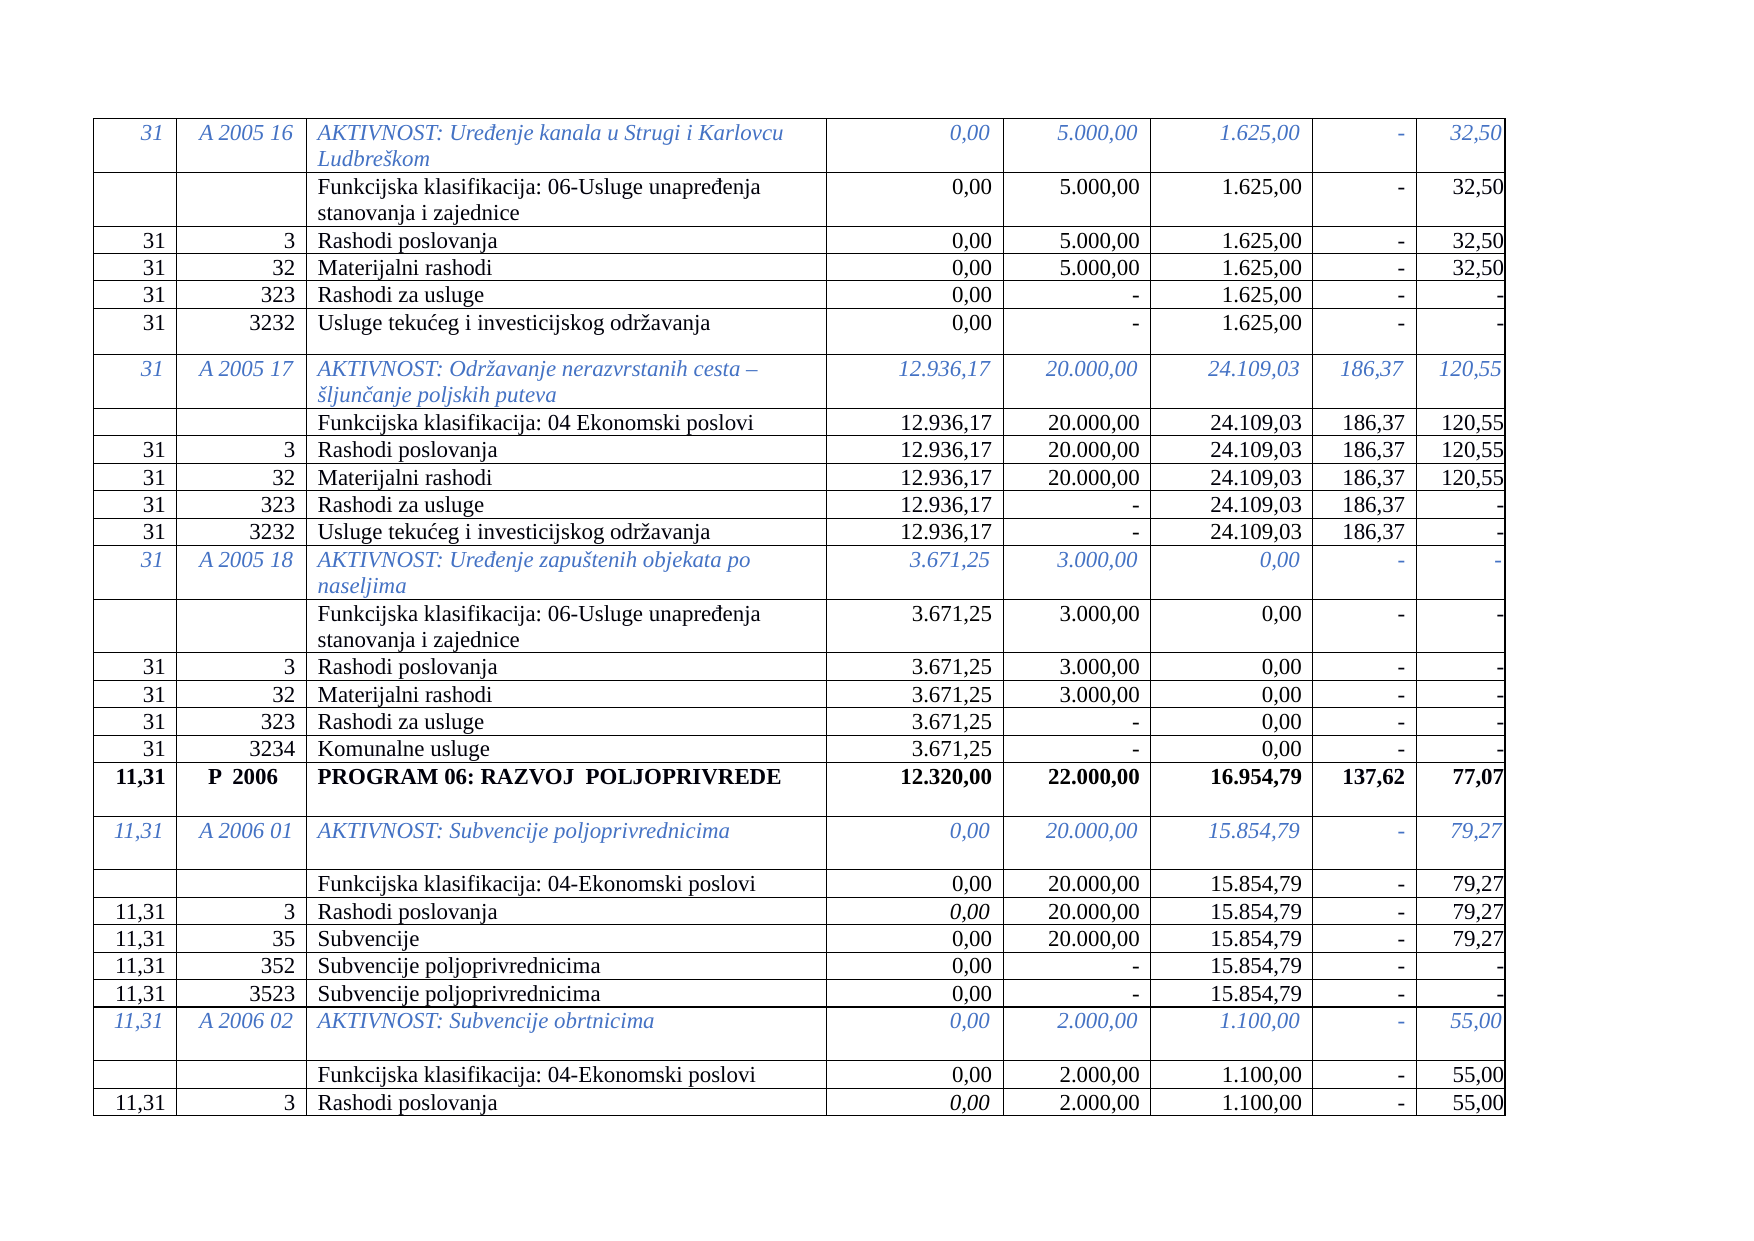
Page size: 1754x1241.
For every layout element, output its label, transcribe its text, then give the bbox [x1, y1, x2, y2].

table_cell 20.000,00 [1004, 464, 1150, 490]
table_cell 31 [94, 708, 176, 734]
table_cell 3.671,25 [827, 681, 1003, 707]
table_cell [1506, 308, 1593, 354]
table_cell Funkcijska klasifikacija: 04-Ekonomski poslovi [307, 1061, 826, 1087]
table_cell Usluge tekućeg i investicijskog održavanja [307, 309, 826, 354]
table_cell [1594, 816, 1682, 869]
table_cell 352 [177, 953, 306, 979]
table_cell 2.000,00 [1004, 1061, 1150, 1087]
table_cell A 2005 18 [177, 546, 306, 598]
table_cell - [1417, 708, 1504, 734]
table_cell [1506, 545, 1593, 598]
table_cell 0,00 [827, 870, 1003, 897]
table_cell 0,00 [827, 281, 1003, 308]
table_cell [1594, 1006, 1682, 1060]
table_cell [1594, 952, 1682, 979]
table_cell - [1004, 953, 1150, 979]
table_cell 1.625,00 [1151, 119, 1312, 172]
table_cell [1594, 172, 1682, 226]
table_cell 3.000,00 [1004, 600, 1150, 652]
table_cell Subvencije [307, 925, 826, 952]
table_cell 12.936,17 [827, 464, 1003, 490]
table_cell [1506, 408, 1593, 435]
table_cell 11,31 [94, 1008, 176, 1060]
table_cell 55,00 [1417, 1061, 1504, 1087]
table_cell 0,00 [1151, 681, 1312, 707]
table_cell Rashodi poslovanja [307, 653, 826, 680]
table_cell [1506, 490, 1593, 517]
table_cell 0,00 [1151, 546, 1312, 598]
table_cell 32,50 [1417, 227, 1504, 253]
table_cell - [1313, 980, 1416, 1006]
table_cell [1506, 435, 1593, 463]
table_cell 12.936,17 [827, 436, 1003, 463]
table_cell - [1313, 1008, 1416, 1060]
table_cell 3.671,25 [827, 546, 1003, 598]
table_cell 24.109,03 [1151, 355, 1312, 408]
table_cell [177, 600, 306, 652]
table_cell 24.109,03 [1151, 436, 1312, 463]
table_cell Materijalni rashodi [307, 464, 826, 490]
table_cell [1506, 463, 1593, 490]
table_cell 3234 [177, 736, 306, 762]
table_cell 22.000,00 [1004, 763, 1150, 816]
table_cell - [1417, 980, 1504, 1006]
table_cell 32,50 [1417, 119, 1504, 172]
table_cell [177, 1061, 306, 1087]
table_cell 31 [94, 254, 176, 280]
table_cell 12.936,17 [827, 409, 1003, 435]
table_cell 31 [94, 309, 176, 354]
table_cell - [1004, 980, 1150, 1006]
table_cell [1506, 652, 1593, 680]
table_cell - [1313, 1061, 1416, 1087]
table_cell [1506, 707, 1593, 734]
table_cell 3.671,25 [827, 708, 1003, 734]
table_cell 24.109,03 [1151, 464, 1312, 490]
table_cell Funkcijska klasifikacija: 06-Usluge unapređenja stanovanja i zajednice [307, 173, 826, 226]
table_cell 11,31 [94, 953, 176, 979]
table_cell 32 [177, 681, 306, 707]
table_cell 32,50 [1417, 173, 1504, 226]
table_cell Subvencije poljoprivrednicima [307, 980, 826, 1006]
table_cell 79,27 [1417, 925, 1504, 952]
table_cell - [1313, 173, 1416, 226]
table_cell [1594, 435, 1682, 463]
table_cell [1594, 652, 1682, 680]
table_cell 5.000,00 [1004, 119, 1150, 172]
table_cell [177, 409, 306, 435]
table_cell AKTIVNOST: Održavanje nerazvrstanih cesta – šljunčanje poljskih puteva [307, 355, 826, 408]
table_cell 31 [94, 464, 176, 490]
table_cell 120,55 [1417, 436, 1504, 463]
table_cell 15.854,79 [1151, 817, 1312, 869]
table_cell 24.109,03 [1151, 409, 1312, 435]
table_cell [1506, 1060, 1593, 1087]
table_cell 3.000,00 [1004, 653, 1150, 680]
table_cell - [1313, 281, 1416, 308]
table_cell [1594, 680, 1682, 707]
table_cell 11,31 [94, 925, 176, 952]
table_cell 3.671,25 [827, 653, 1003, 680]
table_cell 0,00 [827, 925, 1003, 952]
table_cell 1.100,00 [1151, 1061, 1312, 1087]
table_cell [1506, 172, 1593, 226]
table_cell 24.109,03 [1151, 491, 1312, 517]
table_cell 35 [177, 925, 306, 952]
table_cell 186,37 [1313, 464, 1416, 490]
table_cell [1506, 869, 1593, 897]
table_cell [1506, 354, 1593, 408]
table_cell [1594, 897, 1682, 924]
table_cell 5.000,00 [1004, 227, 1150, 253]
table_cell 186,37 [1313, 519, 1416, 545]
table_cell [1594, 518, 1682, 545]
table_cell Rashodi poslovanja [307, 898, 826, 924]
table_cell - [1313, 681, 1416, 707]
table_cell A 2006 01 [177, 817, 306, 869]
table_cell - [1004, 736, 1150, 762]
table_cell 77,07 [1417, 763, 1504, 816]
table_cell 1.100,00 [1151, 1008, 1312, 1060]
table_cell [1594, 408, 1682, 435]
table_cell [1594, 226, 1682, 253]
table_cell [1506, 518, 1593, 545]
table_cell 31 [94, 355, 176, 408]
table_cell 3523 [177, 980, 306, 1006]
table_cell 20.000,00 [1004, 436, 1150, 463]
table_cell 0,00 [1151, 708, 1312, 734]
table_cell 3232 [177, 519, 306, 545]
table_cell 12.936,17 [827, 519, 1003, 545]
table_cell [1594, 354, 1682, 408]
table_cell 3 [177, 1089, 306, 1115]
table_cell A 2005 17 [177, 355, 306, 408]
table_cell [1506, 1006, 1593, 1060]
table_cell 32 [177, 464, 306, 490]
table_cell [94, 870, 176, 897]
table_cell - [1313, 817, 1416, 869]
table_cell - [1313, 953, 1416, 979]
table_cell - [1417, 281, 1504, 308]
table_cell Rashodi za usluge [307, 281, 826, 308]
table_cell [177, 870, 306, 897]
table_cell - [1004, 491, 1150, 517]
table_cell [1594, 463, 1682, 490]
table_cell Rashodi za usluge [307, 491, 826, 517]
table_cell Rashodi poslovanja [307, 227, 826, 253]
table_cell 31 [94, 119, 176, 172]
table_cell - [1313, 925, 1416, 952]
table_cell - [1417, 309, 1504, 354]
table_cell [1594, 253, 1682, 280]
table_cell 32 [177, 254, 306, 280]
table_cell AKTIVNOST: Uređenje zapuštenih objekata po naseljima [307, 546, 826, 598]
table_cell 323 [177, 708, 306, 734]
table_cell [1594, 762, 1682, 816]
table_cell [1506, 897, 1593, 924]
table_cell Materijalni rashodi [307, 254, 826, 280]
table_cell Rashodi poslovanja [307, 436, 826, 463]
table_cell - [1004, 281, 1150, 308]
table_cell [1594, 599, 1682, 652]
table_cell 79,27 [1417, 898, 1504, 924]
table_cell 11,31 [94, 1089, 176, 1115]
table_cell [1506, 979, 1593, 1006]
table_cell 20.000,00 [1004, 409, 1150, 435]
table_cell 0,00 [827, 817, 1003, 869]
table_cell 79,27 [1417, 817, 1504, 869]
table_cell [1594, 924, 1682, 952]
table_cell 15.854,79 [1151, 870, 1312, 897]
table_cell Komunalne usluge [307, 736, 826, 762]
table_cell - [1417, 491, 1504, 517]
table_cell [94, 173, 176, 226]
table_cell 0,00 [827, 953, 1003, 979]
table_cell - [1313, 309, 1416, 354]
table_cell 323 [177, 491, 306, 517]
table_cell 0,00 [827, 1008, 1003, 1060]
table_cell 120,55 [1417, 464, 1504, 490]
table_cell 3 [177, 898, 306, 924]
table_cell [1594, 707, 1682, 734]
table_cell 137,62 [1313, 763, 1416, 816]
table_cell [1506, 1088, 1593, 1115]
table_cell - [1313, 254, 1416, 280]
table_cell - [1313, 653, 1416, 680]
table_cell 55,00 [1417, 1089, 1504, 1115]
table_cell 31 [94, 436, 176, 463]
table_cell - [1004, 309, 1150, 354]
table_cell 20.000,00 [1004, 925, 1150, 952]
table_cell Materijalni rashodi [307, 681, 826, 707]
table_cell 24.109,03 [1151, 519, 1312, 545]
table_cell 5.000,00 [1004, 173, 1150, 226]
table_cell [1594, 118, 1682, 172]
table_cell - [1313, 898, 1416, 924]
table_cell [1506, 118, 1593, 172]
table_cell [94, 1061, 176, 1087]
table_cell 0,00 [827, 1089, 1003, 1115]
table_cell [1594, 979, 1682, 1006]
table_cell 31 [94, 491, 176, 517]
table_cell 1.625,00 [1151, 254, 1312, 280]
table_cell 186,37 [1313, 409, 1416, 435]
table_cell [1506, 680, 1593, 707]
table_cell 20.000,00 [1004, 870, 1150, 897]
table_cell - [1004, 708, 1150, 734]
table_cell [1594, 545, 1682, 598]
table_cell 31 [94, 736, 176, 762]
table_cell 3.671,25 [827, 600, 1003, 652]
table_cell [1506, 280, 1593, 308]
table_cell - [1313, 600, 1416, 652]
table_cell 31 [94, 519, 176, 545]
table_cell 55,00 [1417, 1008, 1504, 1060]
table_cell Subvencije poljoprivrednicima [307, 953, 826, 979]
table_cell 11,31 [94, 763, 176, 816]
table_cell AKTIVNOST: Uređenje kanala u Strugi i Karlovcu Ludbreškom [307, 119, 826, 172]
table_cell 12.936,17 [827, 355, 1003, 408]
table_cell - [1313, 870, 1416, 897]
table_cell - [1417, 681, 1504, 707]
table_cell 15.854,79 [1151, 980, 1312, 1006]
table_cell [1594, 280, 1682, 308]
table_cell [1594, 1088, 1682, 1115]
table_cell - [1417, 953, 1504, 979]
table_cell 0,00 [827, 254, 1003, 280]
table_cell 1.625,00 [1151, 309, 1312, 354]
table_cell 79,27 [1417, 870, 1504, 897]
table_cell - [1313, 546, 1416, 598]
table_cell 1.625,00 [1151, 173, 1312, 226]
table_cell [1594, 308, 1682, 354]
table_cell A 2006 02 [177, 1008, 306, 1060]
table_cell 31 [94, 227, 176, 253]
table_cell 0,00 [827, 898, 1003, 924]
table_cell AKTIVNOST: Subvencije poljoprivrednicima [307, 817, 826, 869]
table_cell 0,00 [1151, 653, 1312, 680]
table_cell P 2006 [177, 763, 306, 816]
table_cell 15.854,79 [1151, 925, 1312, 952]
table_cell - [1313, 1089, 1416, 1115]
table_cell - [1313, 736, 1416, 762]
table_cell AKTIVNOST: Subvencije obrtnicima [307, 1008, 826, 1060]
table_cell [1506, 816, 1593, 869]
table_cell [1506, 762, 1593, 816]
table_cell 20.000,00 [1004, 355, 1150, 408]
table_cell 2.000,00 [1004, 1089, 1150, 1115]
table_cell 0,00 [1151, 736, 1312, 762]
table_cell [177, 173, 306, 226]
table_cell 3232 [177, 309, 306, 354]
table_cell Funkcijska klasifikacija: 04 Ekonomski poslovi [307, 409, 826, 435]
table_cell Funkcijska klasifikacija: 04-Ekonomski poslovi [307, 870, 826, 897]
table_cell 31 [94, 546, 176, 598]
table_cell 120,55 [1417, 409, 1504, 435]
table_cell [1506, 599, 1593, 652]
table_cell - [1313, 708, 1416, 734]
table_cell 0,00 [827, 1061, 1003, 1087]
table_cell 0,00 [827, 980, 1003, 1006]
table_cell 1.625,00 [1151, 227, 1312, 253]
table_cell 15.854,79 [1151, 898, 1312, 924]
table_cell PROGRAM 06: RAZVOJ POLJOPRIVREDE [307, 763, 826, 816]
table_cell - [1313, 119, 1416, 172]
table_cell - [1004, 519, 1150, 545]
table_cell 16.954,79 [1151, 763, 1312, 816]
table_cell 31 [94, 653, 176, 680]
table_cell 3 [177, 653, 306, 680]
table_cell 31 [94, 281, 176, 308]
table_cell 2.000,00 [1004, 1008, 1150, 1060]
table_cell 12.320,00 [827, 763, 1003, 816]
table_cell [1594, 1060, 1682, 1087]
table_cell 186,37 [1313, 355, 1416, 408]
table_cell [1594, 869, 1682, 897]
table_cell 0,00 [827, 309, 1003, 354]
table_cell 20.000,00 [1004, 898, 1150, 924]
table_cell - [1313, 227, 1416, 253]
table_cell - [1417, 600, 1504, 652]
table_cell [1506, 924, 1593, 952]
table_cell [1506, 952, 1593, 979]
table_cell 15.854,79 [1151, 953, 1312, 979]
table_cell [1594, 490, 1682, 517]
table_cell 1.625,00 [1151, 281, 1312, 308]
table_cell Usluge tekućeg i investicijskog održavanja [307, 519, 826, 545]
table_cell 186,37 [1313, 491, 1416, 517]
table_cell [94, 600, 176, 652]
table_cell 3 [177, 227, 306, 253]
table_cell [94, 409, 176, 435]
table_cell Rashodi poslovanja [307, 1089, 826, 1115]
table_cell [1594, 735, 1682, 762]
table_cell 11,31 [94, 898, 176, 924]
table_cell 120,55 [1417, 355, 1504, 408]
table_cell 0,00 [827, 119, 1003, 172]
table_cell 3.000,00 [1004, 681, 1150, 707]
table_cell 3.671,25 [827, 736, 1003, 762]
table_cell 32,50 [1417, 254, 1504, 280]
table_cell 1.100,00 [1151, 1089, 1312, 1115]
table_cell Rashodi za usluge [307, 708, 826, 734]
table_cell 323 [177, 281, 306, 308]
table_cell Funkcijska klasifikacija: 06-Usluge unapređenja stanovanja i zajednice [307, 600, 826, 652]
table_cell 3 [177, 436, 306, 463]
table_cell 0,00 [827, 173, 1003, 226]
table_cell [1506, 226, 1593, 253]
table_cell 5.000,00 [1004, 254, 1150, 280]
table_cell 3.000,00 [1004, 546, 1150, 598]
table_cell 31 [94, 681, 176, 707]
table_cell 11,31 [94, 817, 176, 869]
table_cell 0,00 [827, 227, 1003, 253]
table_cell 20.000,00 [1004, 817, 1150, 869]
table_cell - [1417, 653, 1504, 680]
table_cell 0,00 [1151, 600, 1312, 652]
table_cell A 2005 16 [177, 119, 306, 172]
table_cell 12.936,17 [827, 491, 1003, 517]
table_cell [1506, 253, 1593, 280]
table_cell [1506, 735, 1593, 762]
table_cell 186,37 [1313, 436, 1416, 463]
table_cell - [1417, 546, 1504, 598]
table_cell - [1417, 736, 1504, 762]
table_cell - [1417, 519, 1504, 545]
table_cell 11,31 [94, 980, 176, 1006]
